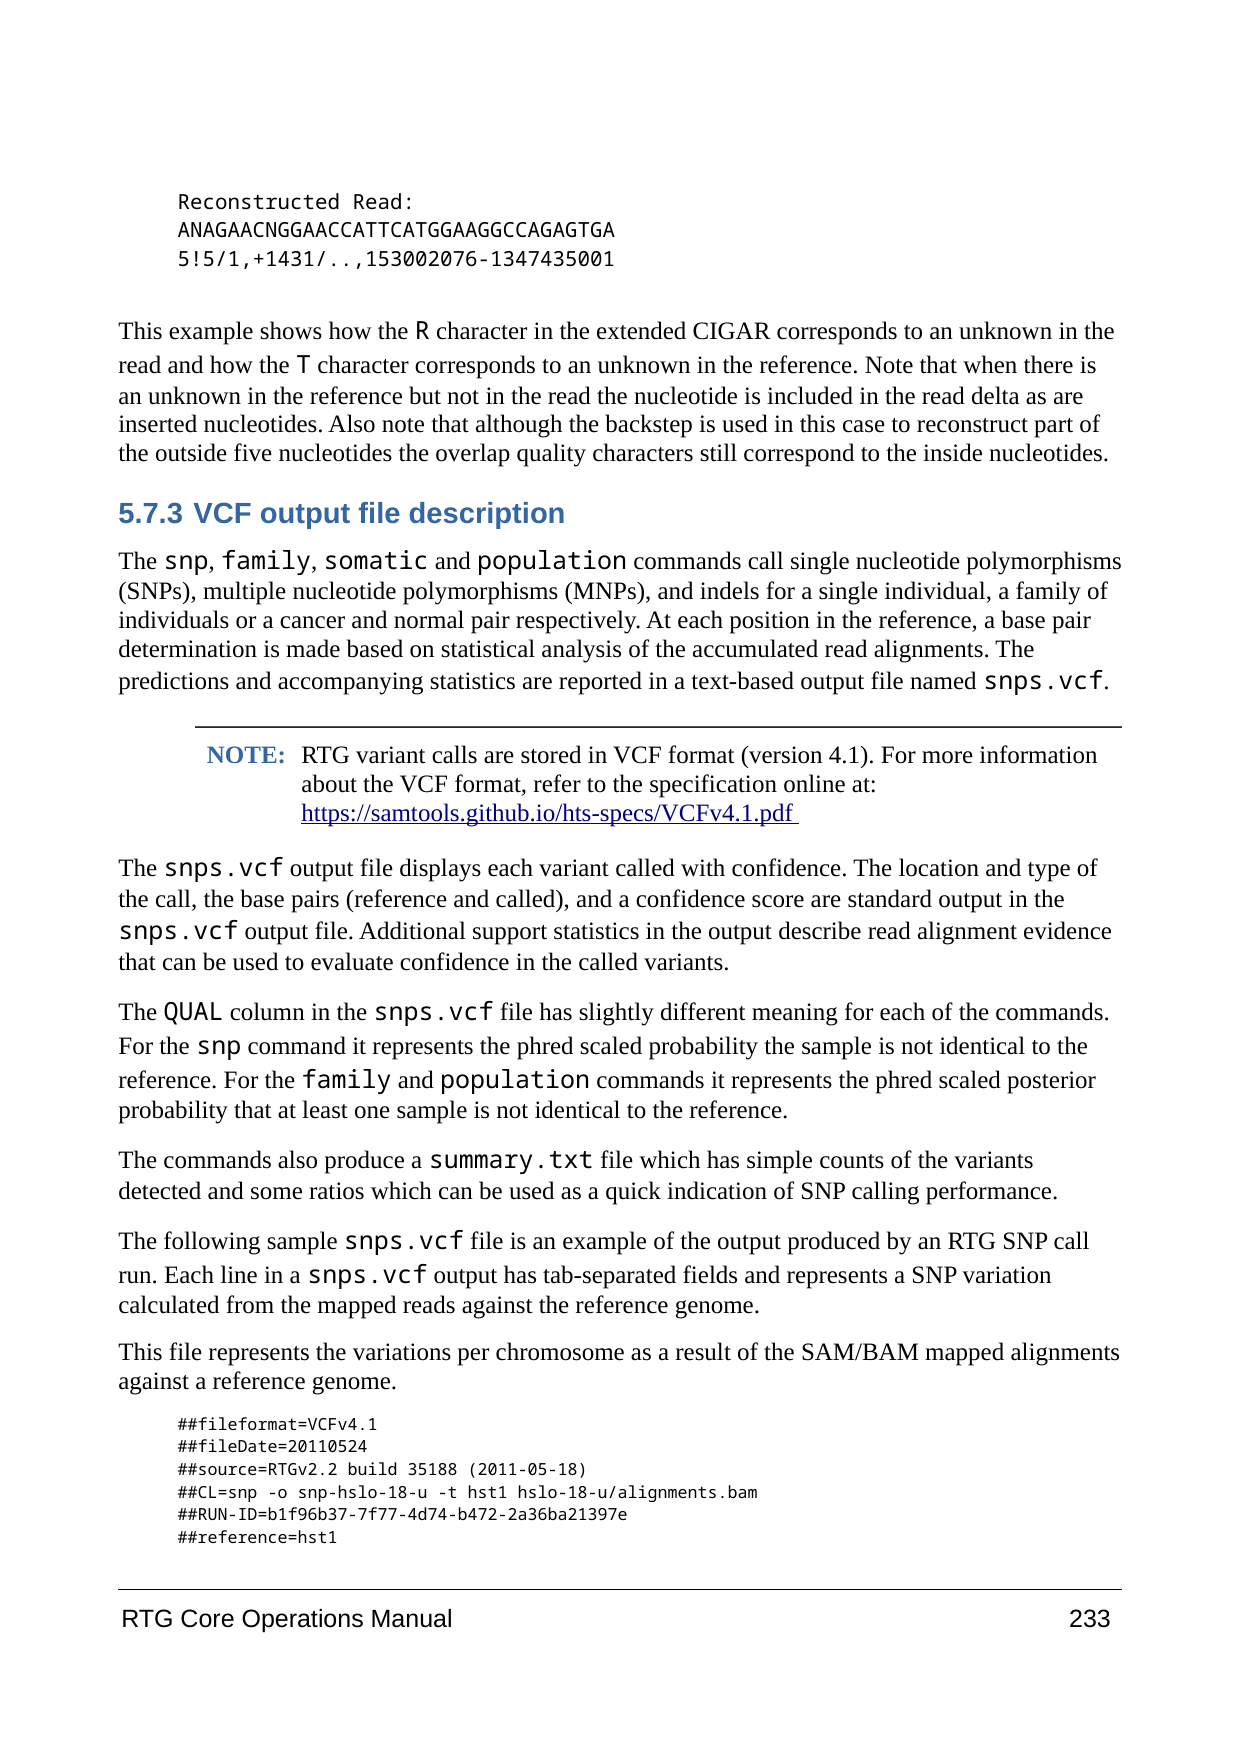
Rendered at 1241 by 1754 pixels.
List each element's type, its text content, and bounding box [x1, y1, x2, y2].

text ##source=RTGv2.2 build 35188 (2011-05-18) [177, 1458, 1122, 1480]
text This file represents the variations per chromosome as a result of the SAM/BAM mapped alignments against a reference genome. [118, 1337, 1122, 1394]
text ANAGAACNGGAACCATTCATGGAAGGCCAGAGTGA [177, 216, 1122, 244]
text The following sample snps.vcf file is an example of the output produced by an RTG SNP call run. Each line in a snps.vcf output has tab-separated fields and represents a SNP variation calculated from the mapped reads against the reference genome. [118, 1222, 1122, 1319]
text ##RUN-ID=b1f96b37-7f77-4d74-b472-2a36ba21397e [177, 1503, 1122, 1526]
text ##fileDate=20110524 [177, 1435, 1122, 1458]
subtitle VCF output file description [118, 496, 1122, 530]
text This example shows how the R character in the extended CIGAR corresponds to an unknown in the read and how the T character corresponds to an unknown in the reference. Note that when there is an unknown in the reference but not in the read the nucleotide is included in the read delta as are inserted nucleotides. Also note that although the backstep is used in this case to reconstruct part of the outside five nucleotides the overlap quality characters still correspond to the inside nucleotides. [118, 313, 1122, 467]
text The snps.vcf output file displays each variant called with confidence. The location and type of the call, the base pairs (reference and called), and a confidence score are standard output in the snps.vcf output file. Additional support statistics in the output describe read alignment evidence that can be used to evaluate confidence in the called variants. [118, 850, 1122, 976]
text 5!5/1,+1431/..,153002076-1347435001 [177, 244, 1122, 272]
text The snp, family, somatic and population commands call single nucleotide polymorphisms (SNPs), multiple nucleotide polymorphisms (MNPs), and indels for a single individual, a family of individuals or a cancer and normal pair respectively. At each position in the reference, a base pair determination is made based on statistical analysis of the accumulated read alignments. The predictions and accompanying statistics are reported in a text-based output file named snps.vcf. [118, 542, 1122, 697]
text ##CL=snp -o snp-hslo-18-u -t hst1 hslo-18-u/alignments.bam [177, 1480, 1122, 1503]
text Reconstructed Read: [177, 187, 1122, 216]
text The QUAL column in the snps.vcf file has slightly different meaning for each of the commands. For the snp command it represents the phred scaled probability the sample is not identical to the reference. For the family and population commands it represents the phred scaled posterior probability that at least one sample is not identical to the reference. [118, 993, 1122, 1124]
text ##reference=hst1 [177, 1526, 1122, 1548]
text NOTE: RTG variant calls are stored in VCF format (version 4.1). For more information about the VCF format, refer to the specification online at: https://samtools.github.io/hts-specs/VCFv4.1.pdf [195, 729, 1122, 838]
text The commands also produce a summary.txt file which has simple counts of the variants detected and some ratios which can be used as a quick indication of SNP calling performance. [118, 1142, 1122, 1205]
text ##fileformat=VCFv4.1 [177, 1412, 1122, 1435]
